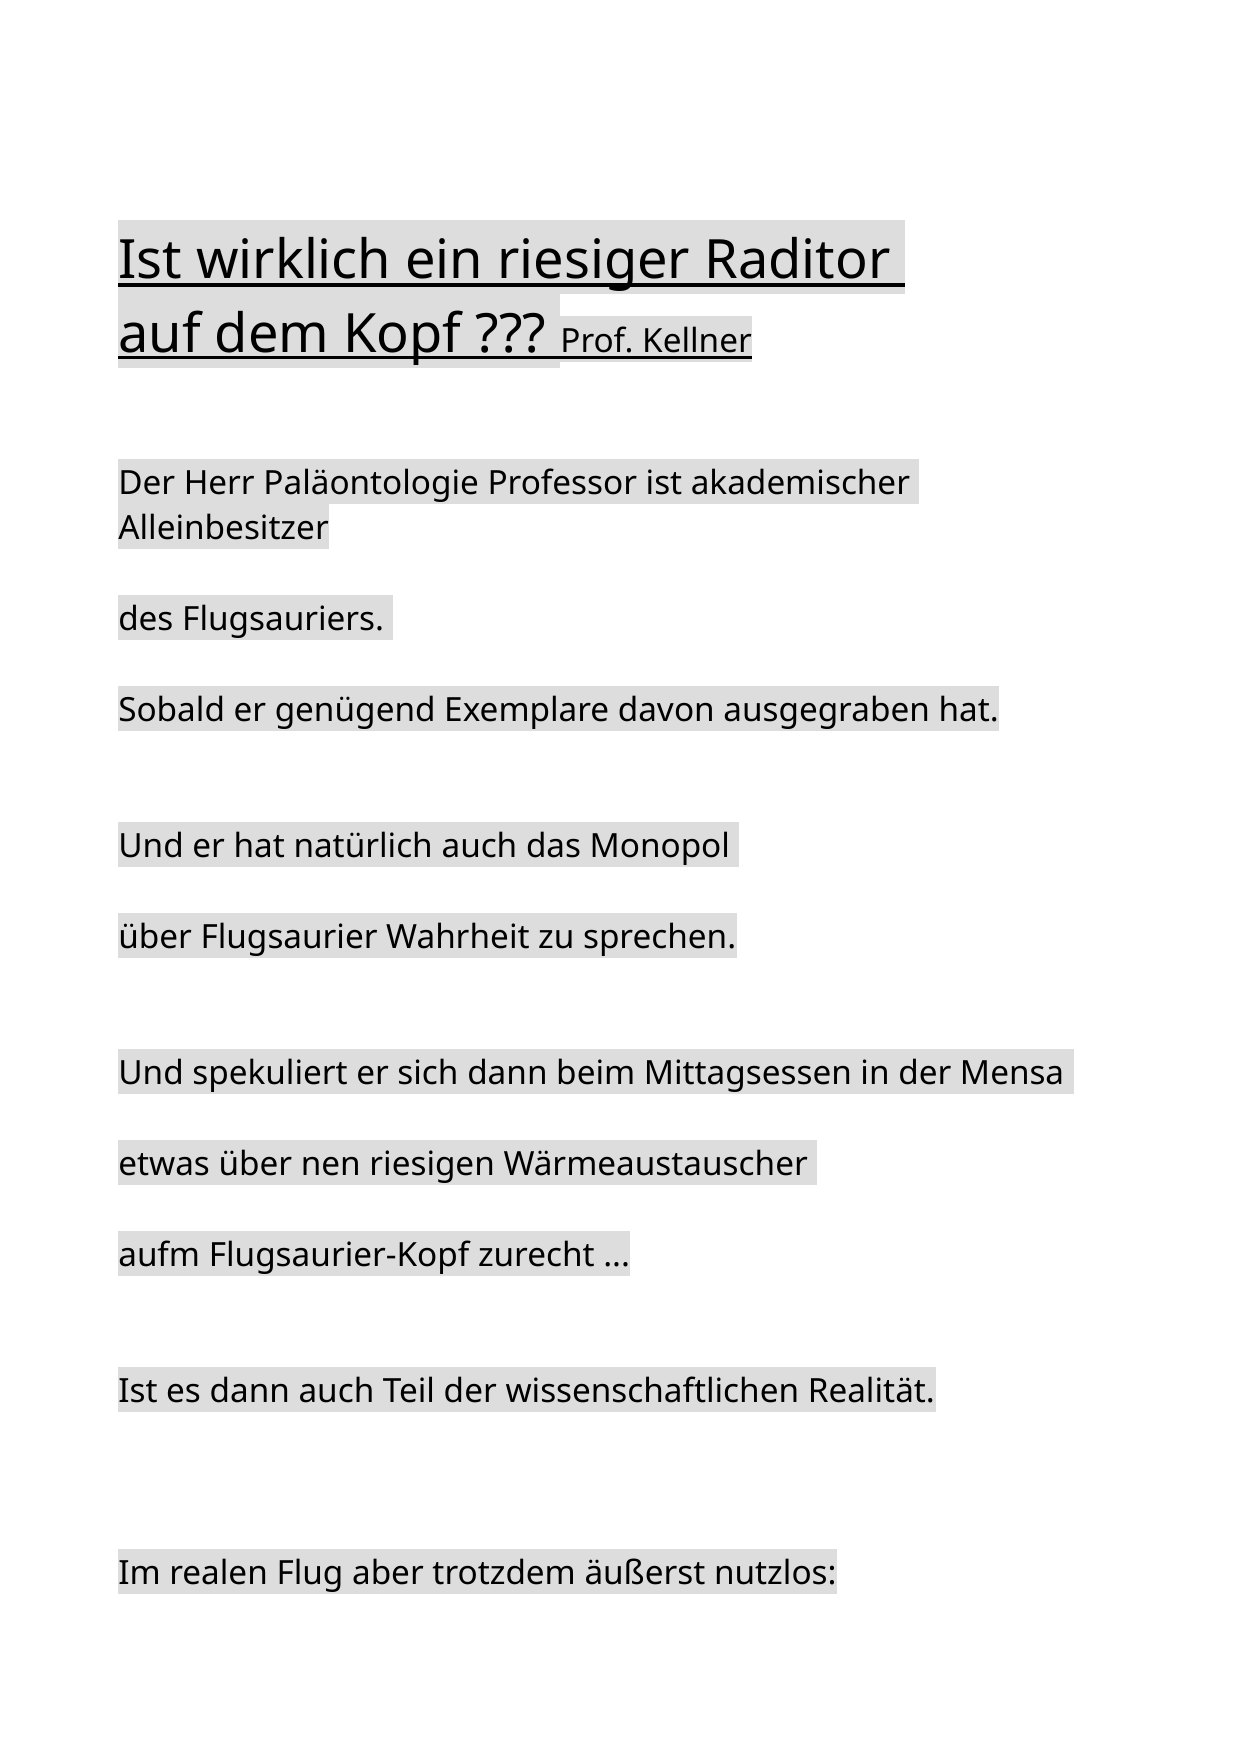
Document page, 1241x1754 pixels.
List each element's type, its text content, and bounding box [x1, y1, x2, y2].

text aufm Flugsaurier-Kopf zurecht ... [118, 1231, 1122, 1276]
text Sobald er genügend Exemplare davon ausgegraben hat. [118, 686, 1122, 731]
text über Flugsaurier Wahrheit zu sprechen. [118, 913, 1122, 958]
text etwas über nen riesigen Wärmeaustauscher [118, 1140, 1122, 1185]
text Der Herr Paläontologie Professor ist akademischer Alleinbesitzer [118, 459, 1122, 549]
text auf dem Kopf ??? Prof. Kellner [118, 294, 1122, 368]
text Und spekuliert er sich dann beim Mittagsessen in der Mensa [118, 1049, 1122, 1094]
text Im realen Flug aber trotzdem äußerst nutzlos: [118, 1549, 1122, 1594]
text Und er hat natürlich auch das Monopol [118, 822, 1122, 867]
text des Flugsauriers. [118, 595, 1122, 640]
text Ist wirklich ein riesiger Raditor [118, 220, 1122, 294]
text Ist es dann auch Teil der wissenschaftlichen Realität. [118, 1367, 1122, 1412]
